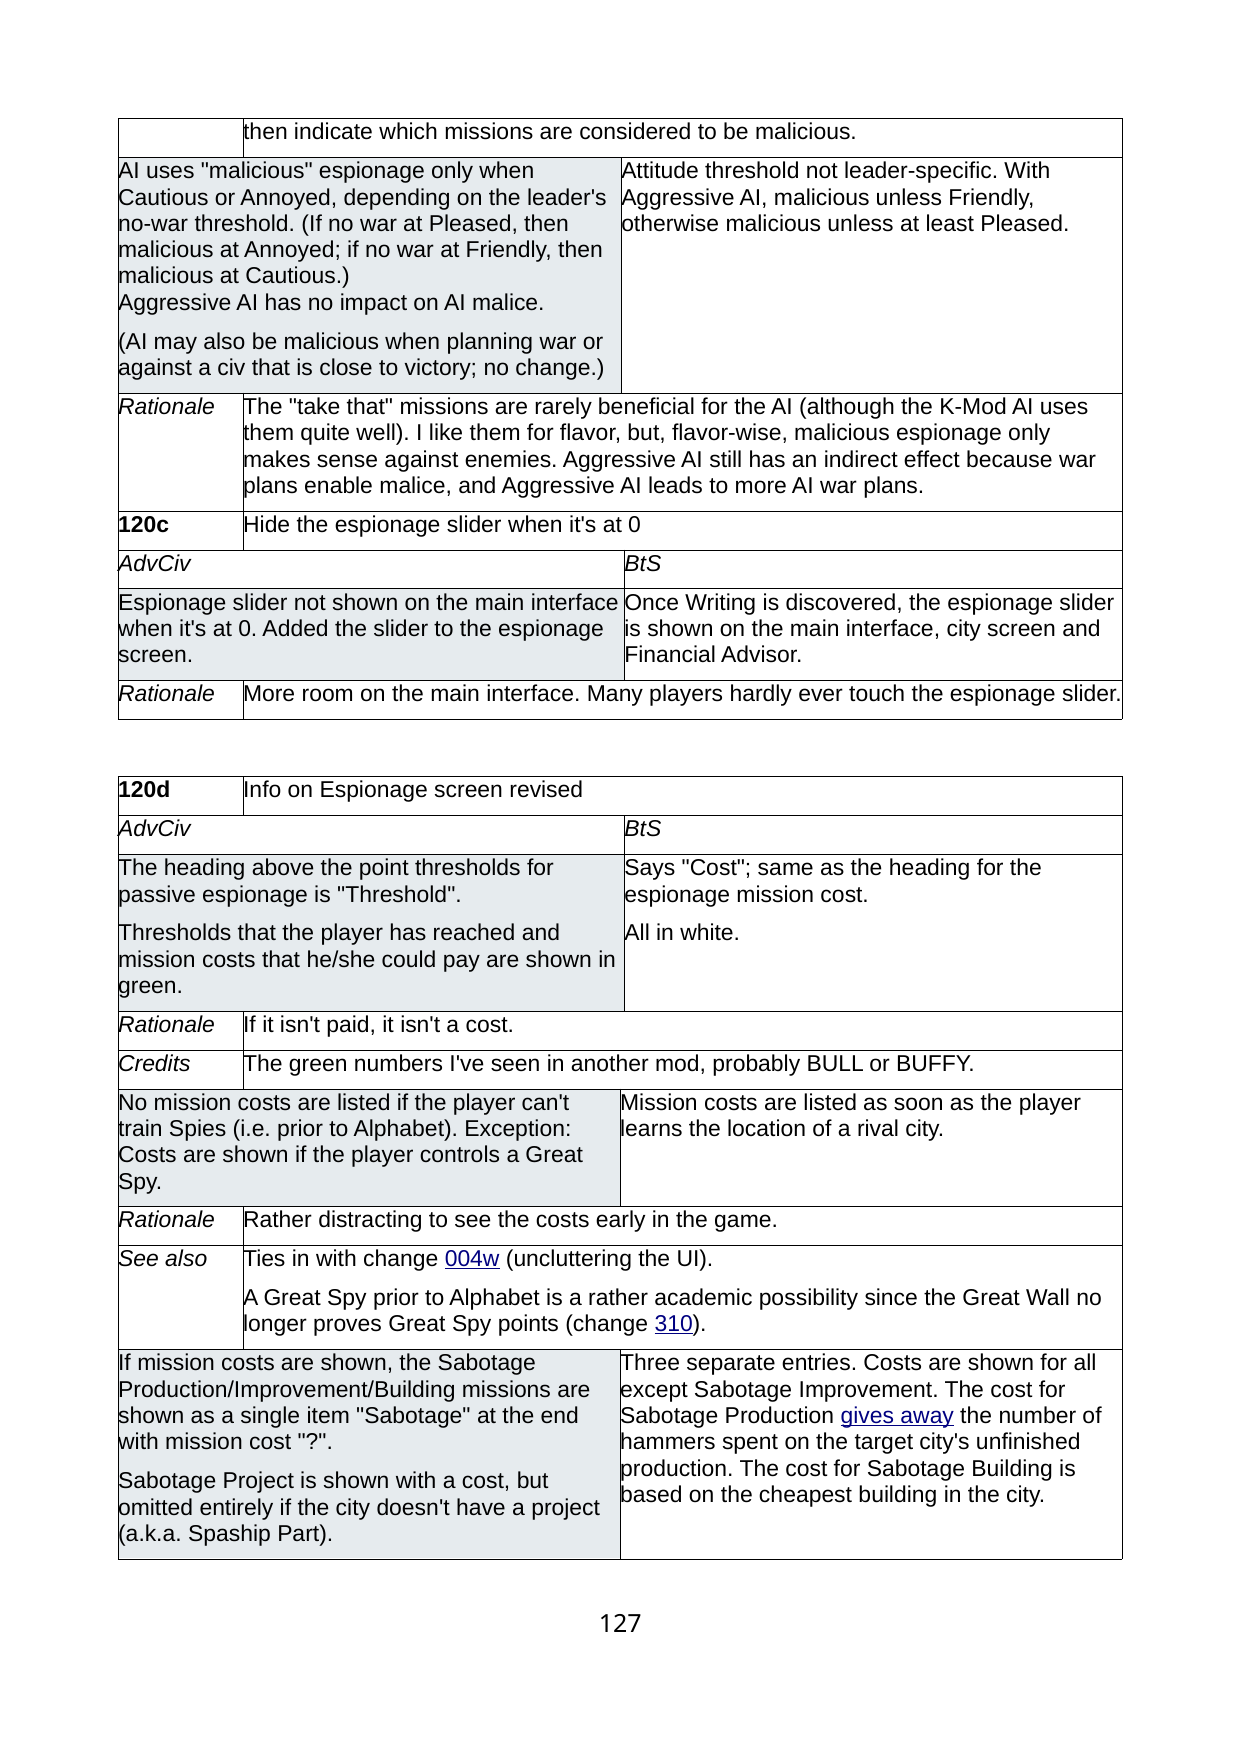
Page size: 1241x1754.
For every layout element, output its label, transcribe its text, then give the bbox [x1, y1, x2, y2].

table_cell If mission costs are shown, the Sabotage Production/Improvement/Building missions are shown as a single item "Sabotage" at the end with mission cost "?". Sabotage Project is shown with a cost, but omitted entirely if the city doesn't have a project (a.k.a. Spaship Part). [119, 1350, 620, 1558]
table_cell BtS [625, 816, 1122, 854]
table_cell See also [119, 1246, 243, 1349]
table_cell The green numbers I've seen in another mod, probably BULL or BUFFY. [244, 1051, 1122, 1088]
table_cell AdvCiv [119, 551, 624, 588]
table_cell Mission costs are listed as soon as the player learns the location of a rival city. [621, 1090, 1122, 1206]
table_cell Espionage slider not shown on the main interface when it's at 0. Added the slider to the espionage screen. [119, 589, 624, 680]
table_cell Rationale [119, 681, 243, 719]
table_cell Attitude threshold not leader-specific. With Aggressive AI, malicious unless Friendly, otherwise malicious unless at least Pleased. [622, 158, 1122, 393]
table_cell Rationale [119, 1207, 243, 1245]
table_cell Three separate entries. Costs are shown for all except Sabotage Improvement. The cost for Sabotage Production gives away the number of hammers spent on the target city's unfinished production. The cost for Sabotage Building is based on the cheapest building in the city. [621, 1350, 1122, 1558]
table_cell Rather distracting to see the costs early in the game. [244, 1207, 1122, 1245]
table_cell Rationale [119, 394, 243, 511]
table_cell then indicate which missions are considered to be malicious. [244, 119, 1122, 157]
table_cell If it isn't paid, it isn't a cost. [244, 1012, 1122, 1049]
table_cell Says "Cost"; same as the heading for the espionage mission cost. All in white. [625, 855, 1122, 1011]
table_cell No mission costs are listed if the player can't train Spies (i.e. prior to Alphabet). Exception: Costs are shown if the player controls a Great Spy. [119, 1090, 620, 1206]
table_cell Credits [119, 1051, 243, 1088]
table_cell The "take that" missions are rarely beneficial for the AI (although the K-Mod AI uses them quite well). I like them for flavor, but, flavor-wise, malicious espionage only makes sense against enemies. Aggressive AI still has an indirect effect because war plans enable malice, and Aggressive AI leads to more AI war plans. [244, 394, 1122, 511]
table_cell AdvCiv [119, 816, 624, 854]
table_cell Rationale [119, 1012, 243, 1049]
table_cell Hide the espionage slider when it's at 0 [244, 512, 1122, 549]
table_cell Ties in with change 004w (uncluttering the UI). A Great Spy prior to Alphabet is a rather academic possibility since the Great Wall no longer proves Great Spy points (change 310). [244, 1246, 1122, 1349]
table_header 120d [119, 777, 243, 815]
table_cell More room on the main interface. Many players hardly ever touch the espionage slider. [244, 681, 1122, 719]
table_header Info on Espionage screen revised [244, 777, 1122, 815]
table_cell BtS [625, 551, 1122, 588]
table_cell The heading above the point thresholds for passive espionage is "Threshold". Thresholds that the player has reached and mission costs that he/she could pay are shown in green. [119, 855, 624, 1011]
table_cell [119, 119, 243, 157]
table_cell Once Writing is discovered, the espionage slider is shown on the main interface, city screen and Financial Advisor. [625, 589, 1122, 680]
table_cell AI uses "malicious" espionage only when Cautious or Annoyed, depending on the leader's no-war threshold. (If no war at Pleased, then malicious at Annoyed; if no war at Friendly, then malicious at Cautious.) Aggressive AI has no impact on AI malice. (AI may also be malicious when planning war or against a civ that is close to victory; no change.) [119, 158, 621, 393]
table_cell 120c [119, 512, 243, 549]
